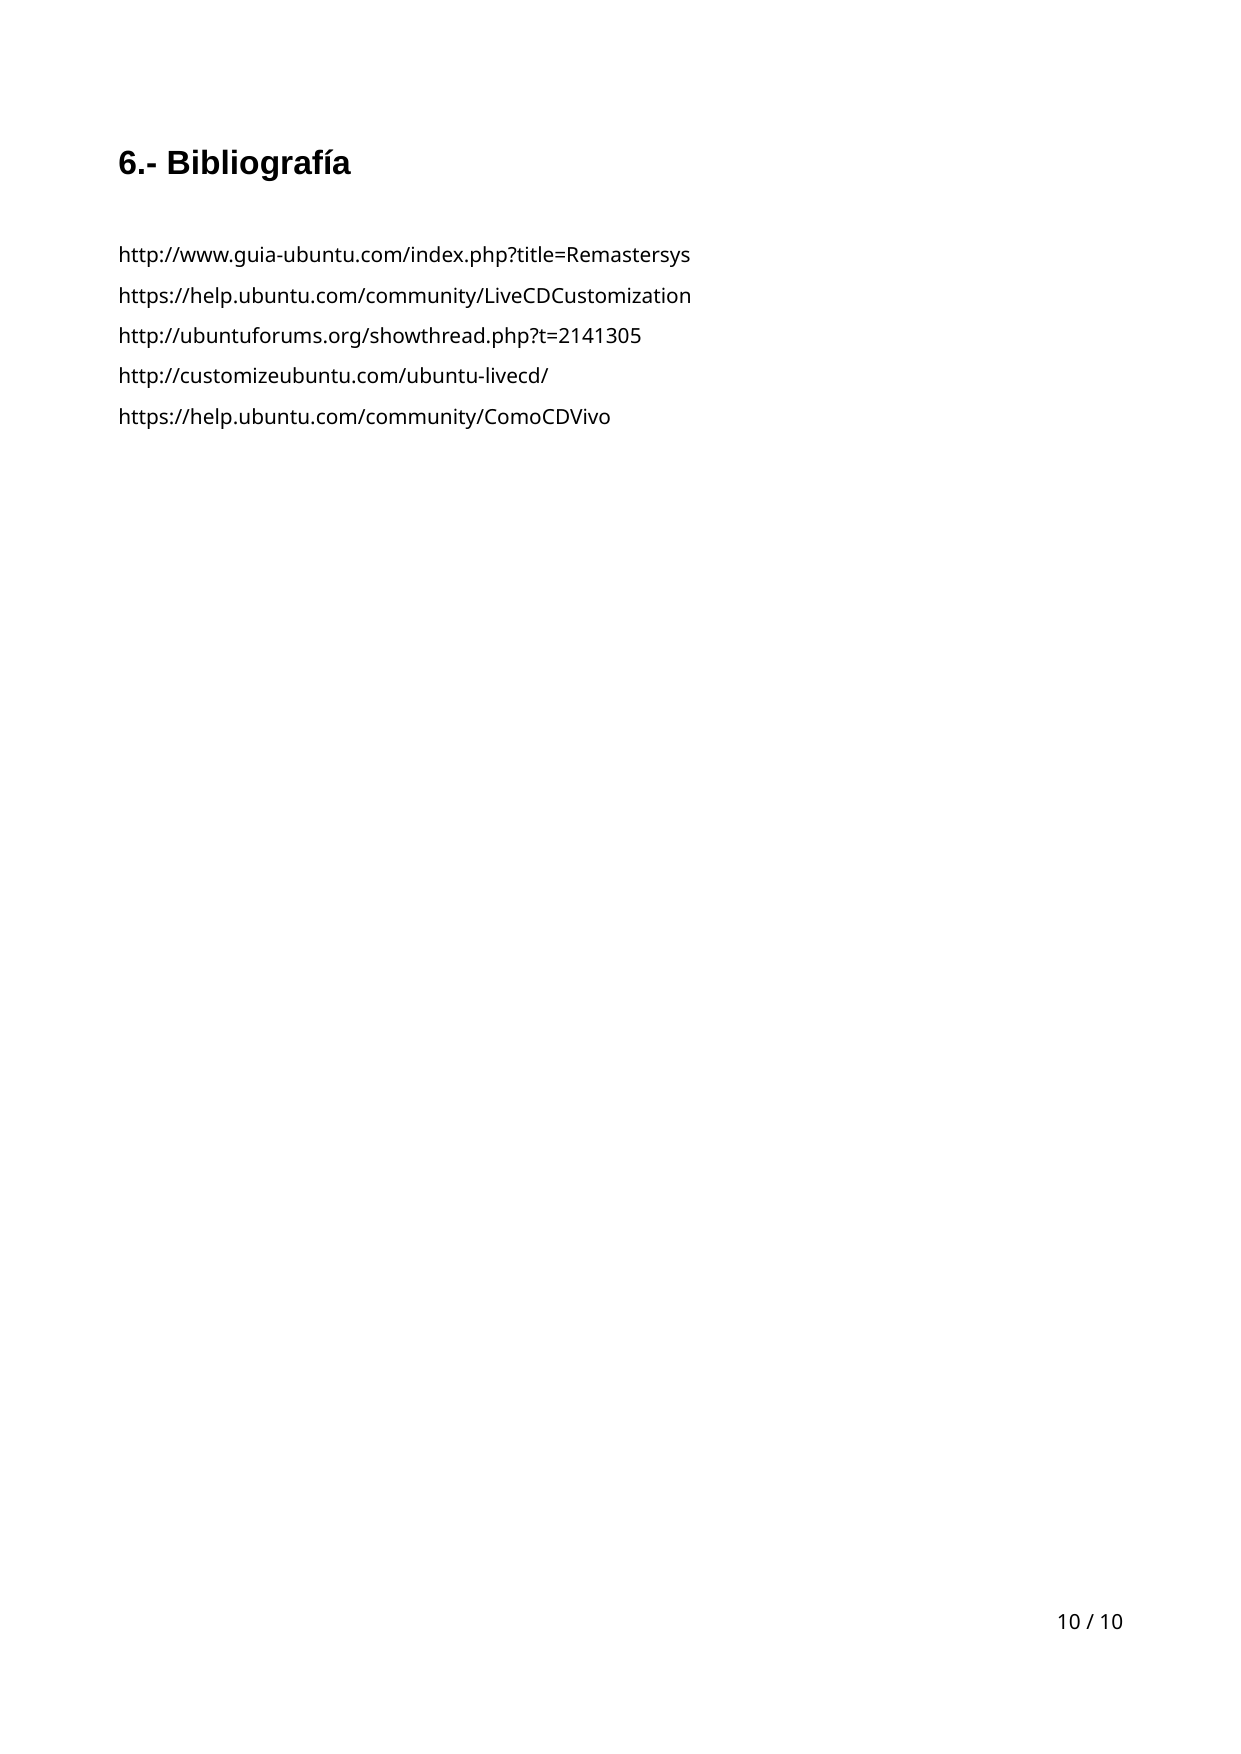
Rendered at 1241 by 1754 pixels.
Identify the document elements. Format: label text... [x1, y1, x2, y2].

text http://ubuntuforums.org/showthread.php?t=2141305 [118, 321, 1123, 349]
text http://www.guia-ubuntu.com/index.php?title=Remastersys [118, 241, 1123, 269]
text http://customizeubuntu.com/ubuntu-livecd/ [118, 361, 1123, 390]
text https://help.ubuntu.com/community/ComoCDVivo [118, 402, 1123, 430]
text https://help.ubuntu.com/community/LiveCDCustomization [118, 281, 1123, 309]
subtitle 6.- Bibliografía [118, 143, 1123, 182]
